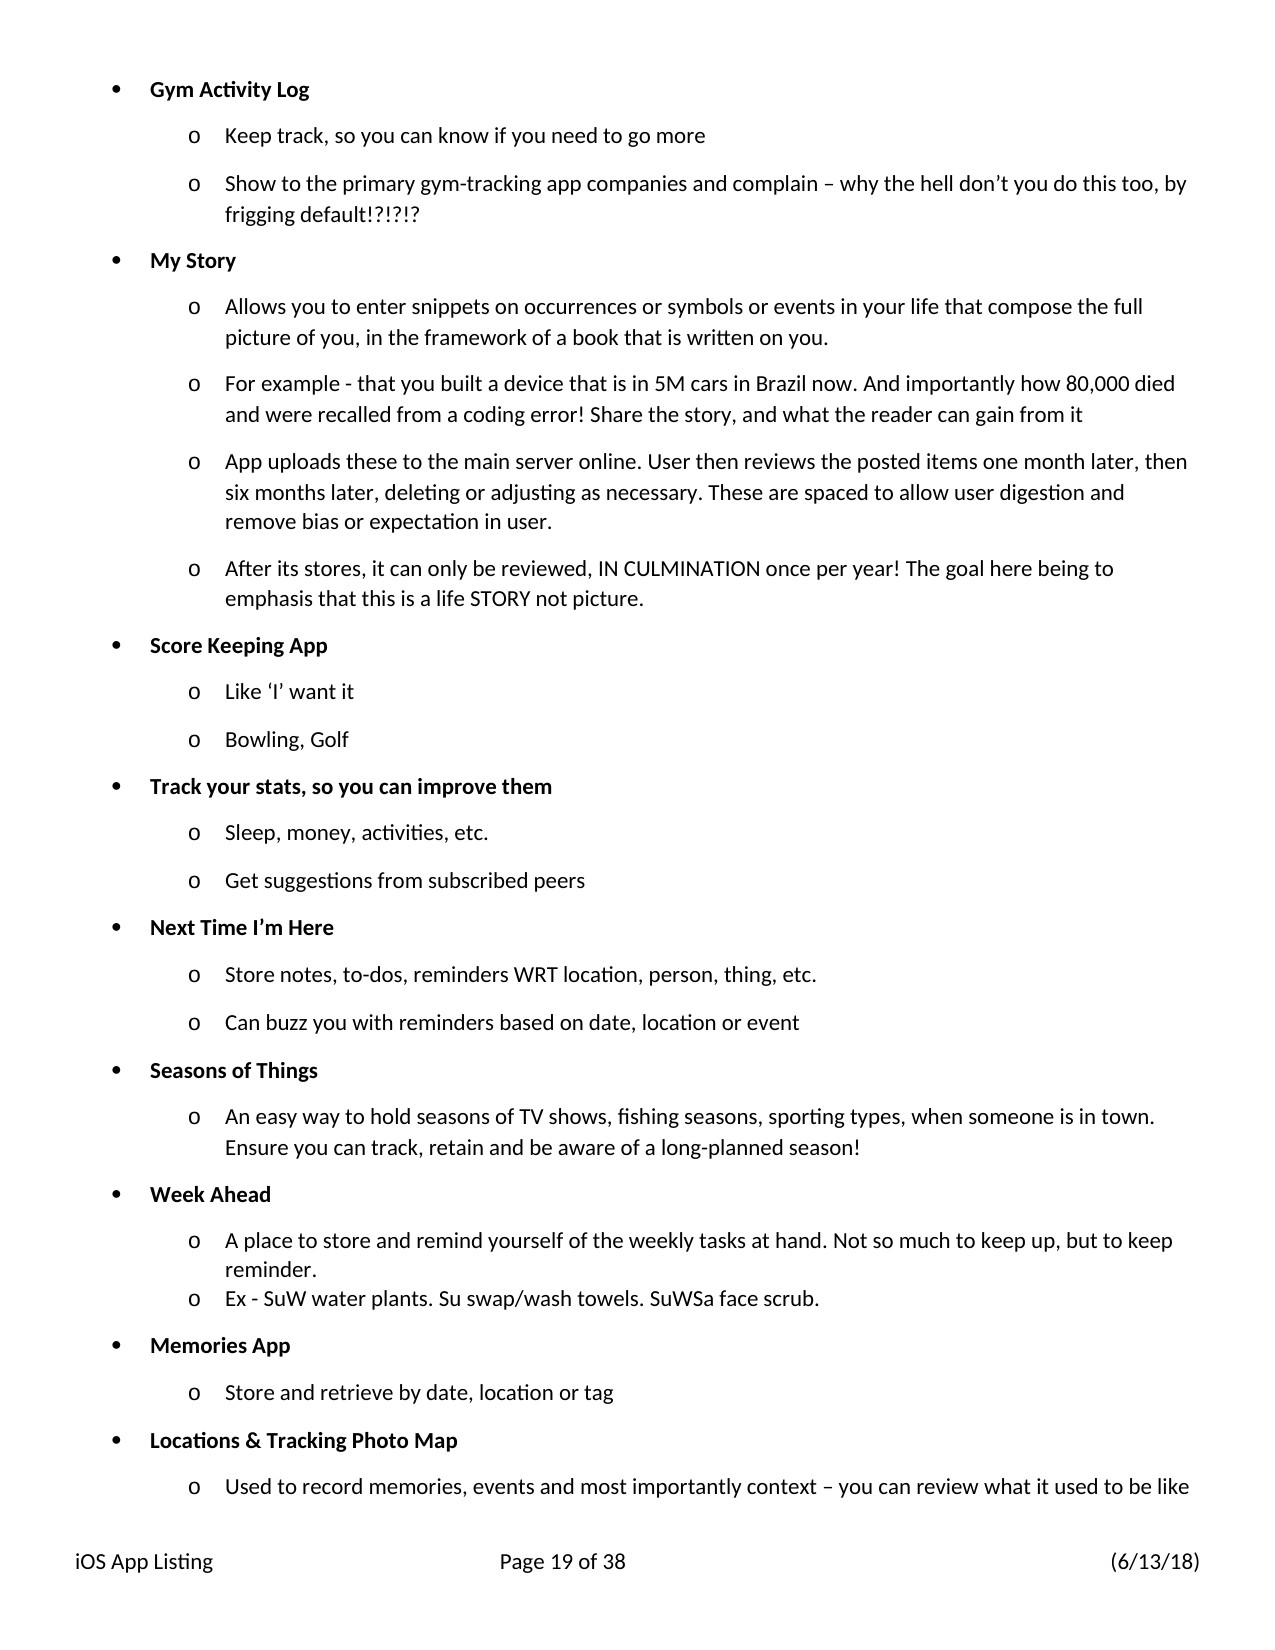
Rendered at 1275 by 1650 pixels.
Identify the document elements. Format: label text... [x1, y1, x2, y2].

list An easy way to hold seasons of TV shows, fishing seasons, sporting types, when someone is in town. Ensure you can track, retain and be aware of a long-planned season! [187, 1102, 1200, 1161]
list Track your stats, so you can improve them [112, 772, 1200, 800]
list Get suggestions from subscribed peers [187, 866, 1200, 895]
list Used to record memories, events and most importantly context – you can review what it used to be like [187, 1472, 1200, 1502]
list Score Keeping App [112, 631, 1200, 659]
list Seasons of Things [112, 1056, 1200, 1084]
list Next Time I’m Here [112, 913, 1200, 942]
list Ex - SuW water plants. Su swap/wash towels. SuWSa face scrub. [187, 1284, 1200, 1313]
list App uploads these to the main server online. User then reviews the posted items one month later, then six months later, deleting or adjusting as necessary. These are spaced to allow user digestion and remove bias or expectation in user. [187, 447, 1200, 535]
list Store notes, to-dos, reminders WRT location, person, thing, etc. [187, 960, 1200, 989]
list Memories App [112, 1331, 1200, 1359]
list Allows you to enter snippets on occurrences or symbols or events in your life that compose the full picture of you, in the framework of a book that is written on you. [187, 292, 1200, 351]
list My Story [112, 246, 1200, 274]
list For example - that you built a device that is in 5M cars in Brazil now. And importantly how 80,000 died and were recalled from a coding error! Share the story, and what the reader can gain from it [187, 369, 1200, 428]
list Keep track, so you can know if you need to go more [187, 121, 1200, 151]
list Gym Activity Log [112, 75, 1200, 103]
list Store and retrieve by date, location or tag [187, 1378, 1200, 1407]
list Week Ahead [112, 1180, 1200, 1208]
list A place to store and remind yourself of the weekly tasks at hand. Not so much to keep up, but to keep reminder. [187, 1226, 1200, 1284]
list Like ‘I’ want it [187, 677, 1200, 706]
list Can buzz you with reminders based on date, location or event [187, 1008, 1200, 1037]
list Sleep, money, activities, etc. [187, 818, 1200, 848]
list Bowling, Golf [187, 725, 1200, 754]
list Show to the primary gym-tracking app companies and complain – why the hell don’t you do this too, by frigging default!?!?!? [187, 169, 1200, 228]
list Locations & Tracking Photo Map [112, 1426, 1200, 1454]
list After its stores, it can only be reviewed, IN CULMINATION once per year! The goal here being to emphasis that this is a life STORY not picture. [187, 554, 1200, 612]
